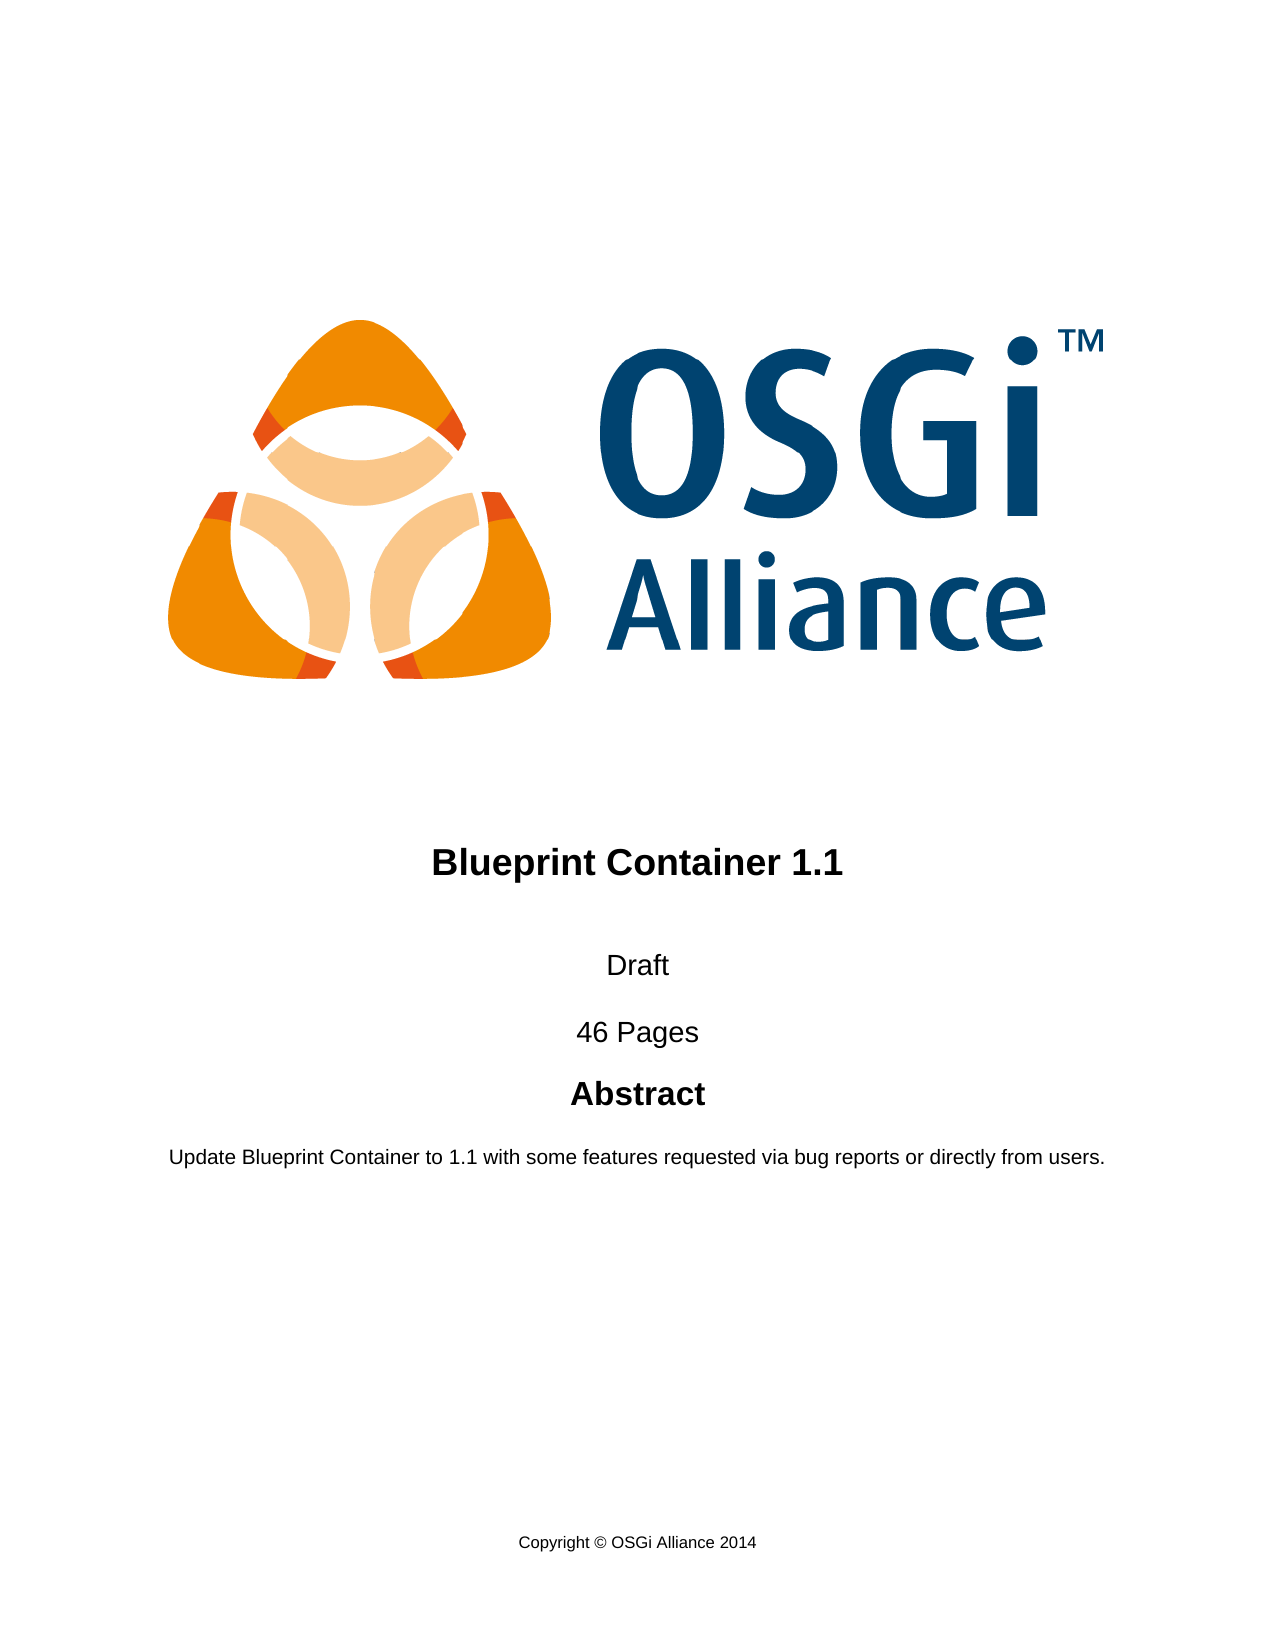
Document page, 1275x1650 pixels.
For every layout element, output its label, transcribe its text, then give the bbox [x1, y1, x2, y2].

text Abstract [112, 1074, 1162, 1112]
title Blueprint Container 1.1 [112, 841, 1162, 884]
picture [112, 266, 1163, 733]
title Draft 46 Pages [112, 948, 1162, 1049]
text Update Blueprint Container to 1.1 with some features requested via bug reports or directly from users. [112, 1137, 1162, 1168]
